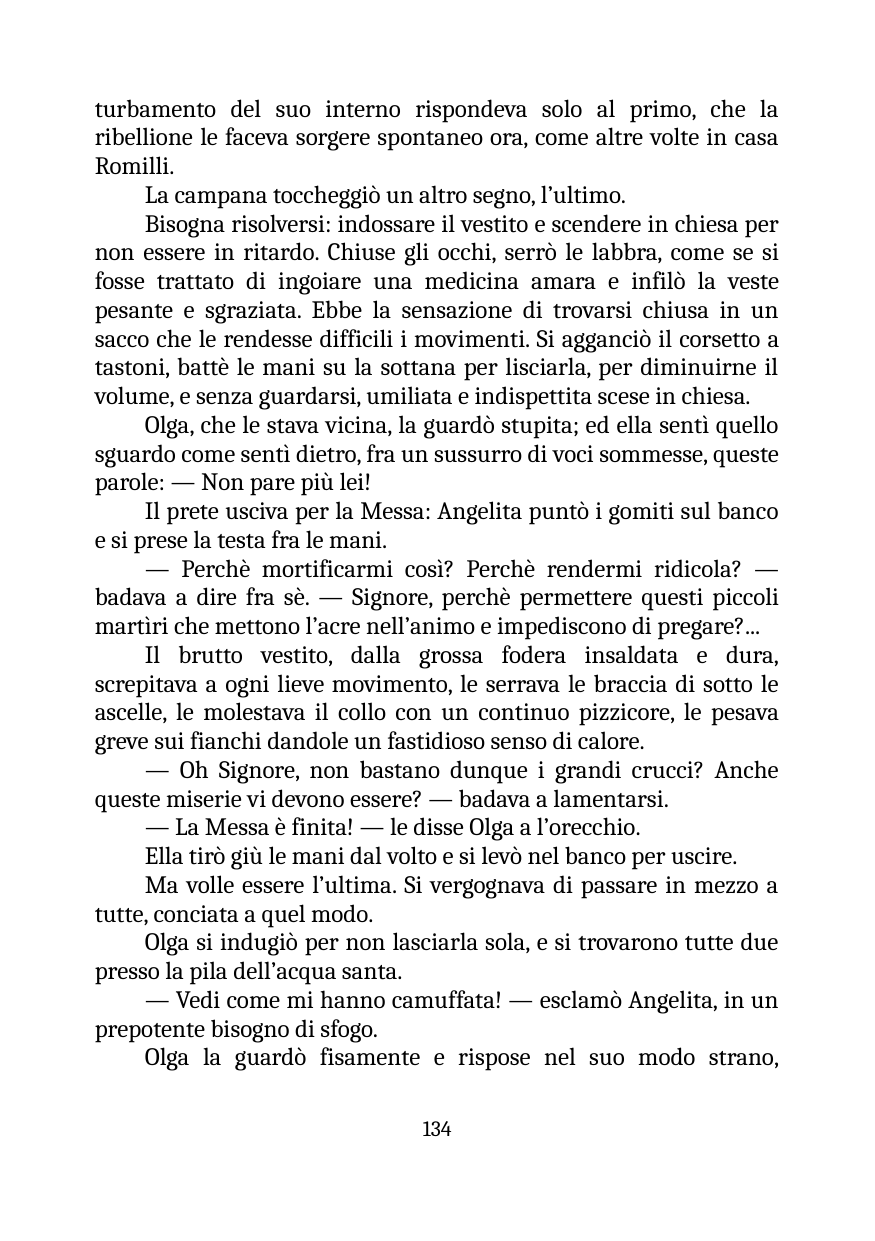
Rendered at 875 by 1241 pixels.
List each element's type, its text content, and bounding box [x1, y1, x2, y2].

text Ella tirò giù le mani dal volto e si levò nel banco per uscire. [94, 842, 779, 871]
text — La Messa è finita! — le disse Olga a l’orecchio. [94, 813, 779, 842]
text Olga, che le stava vicina, la guardò stupita; ed ella sentì quello sguardo come sentì dietro, fra un sussurro di voci sommesse, queste parole: — Non pare più lei! [94, 411, 779, 497]
text Olga la guardò fisamente e rispose nel suo modo strano, [94, 1043, 779, 1072]
text Il prete usciva per la Messa: Angelita puntò i gomiti sul banco e si prese la testa fra le mani. [94, 497, 779, 554]
text Ma volle essere l’ultima. Si vergognava di passare in mezzo a tutte, conciata a quel modo. [94, 871, 779, 928]
text — Perchè mortificarmi così? Perchè rendermi ridicola? — badava a dire fra sè. — Signore, perchè permettere questi piccoli martìri che mettono l’acre nell’animo e impediscono di pregare?... [94, 554, 779, 641]
text Bisogna risolversi: indossare il vestito e scendere in chiesa per non essere in ritardo. Chiuse gli occhi, serrò le labbra, come se si fosse trattato di ingoiare una medicina amara e infilò la veste pesante e sgraziata. Ebbe la sensazione di trovarsi chiusa in un sacco che le rendesse difficili i movimenti. Si agganciò il corsetto a tastoni, battè le mani su la sottana per lisciarla, per diminuirne il volume, e senza guardarsi, umiliata e indispettita scese in chiesa. [94, 209, 779, 411]
text turbamento del suo interno rispondeva solo al primo, che la ribellione le faceva sorgere spontaneo ora, come altre volte in casa Romilli. [94, 94, 779, 181]
text Il brutto vestito, dalla grossa fodera insaldata e dura, screpitava a ogni lieve movimento, le serrava le braccia di sotto le ascelle, le molestava il collo con un continuo pizzicore, le pesava greve sui fianchi dandole un fastidioso senso di calore. [94, 641, 779, 756]
text Olga si indugiò per non lasciarla sola, e si trovarono tutte due presso la pila dell’acqua santa. [94, 928, 779, 986]
text La campana toccheggiò un altro segno, l’ultimo. [94, 181, 779, 209]
text — Vedi come mi hanno camuffata! — esclamò Angelita, in un prepotente bisogno di sfogo. [94, 986, 779, 1043]
text — Oh Signore, non bastano dunque i grandi crucci? Anche queste miserie vi devono essere? — badava a lamentarsi. [94, 756, 779, 813]
